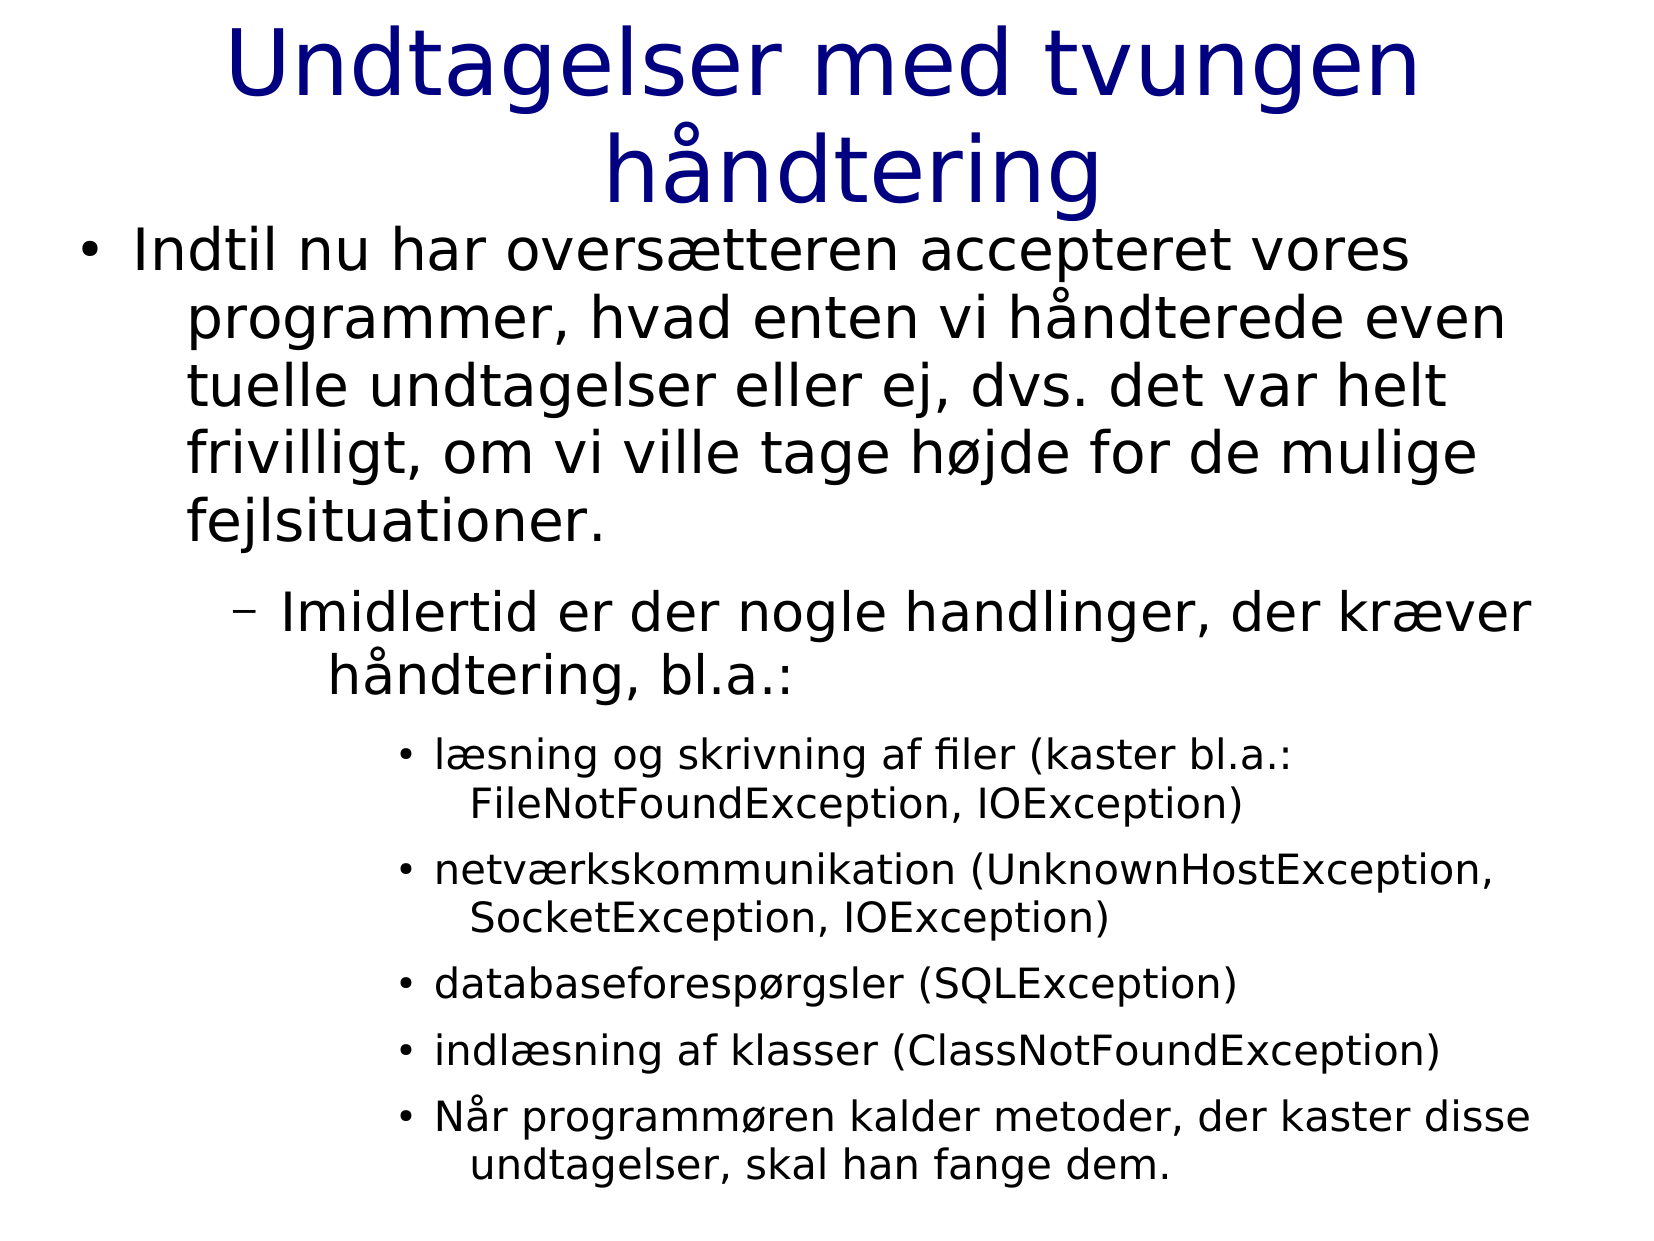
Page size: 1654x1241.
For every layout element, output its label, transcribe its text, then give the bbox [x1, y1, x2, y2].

list Indtil nu har oversætteren accepteret vores programmer, hvad enten vi håndterede even­tuelle undtagelser eller ej, dvs. det var helt frivilligt, om vi ville tage højde for de mulige fejlsituationer. Imidlertid er der nogle handlinger, der kræver håndtering, bl.a.: læsning og skrivning af filer (kaster bl.a.: FileNotFoundException, IOException) netværkskommunikation (UnknownHostException, SocketException, IOException) databaseforespørgsler (SQLException) indlæsning af klasser (ClassNotFoundException) Når programmøren kalder metoder, der kaster disse undtagelser, skal han fange dem. [44, 216, 1606, 1211]
title Undtagelser med tvungen håndtering [30, 10, 1620, 225]
